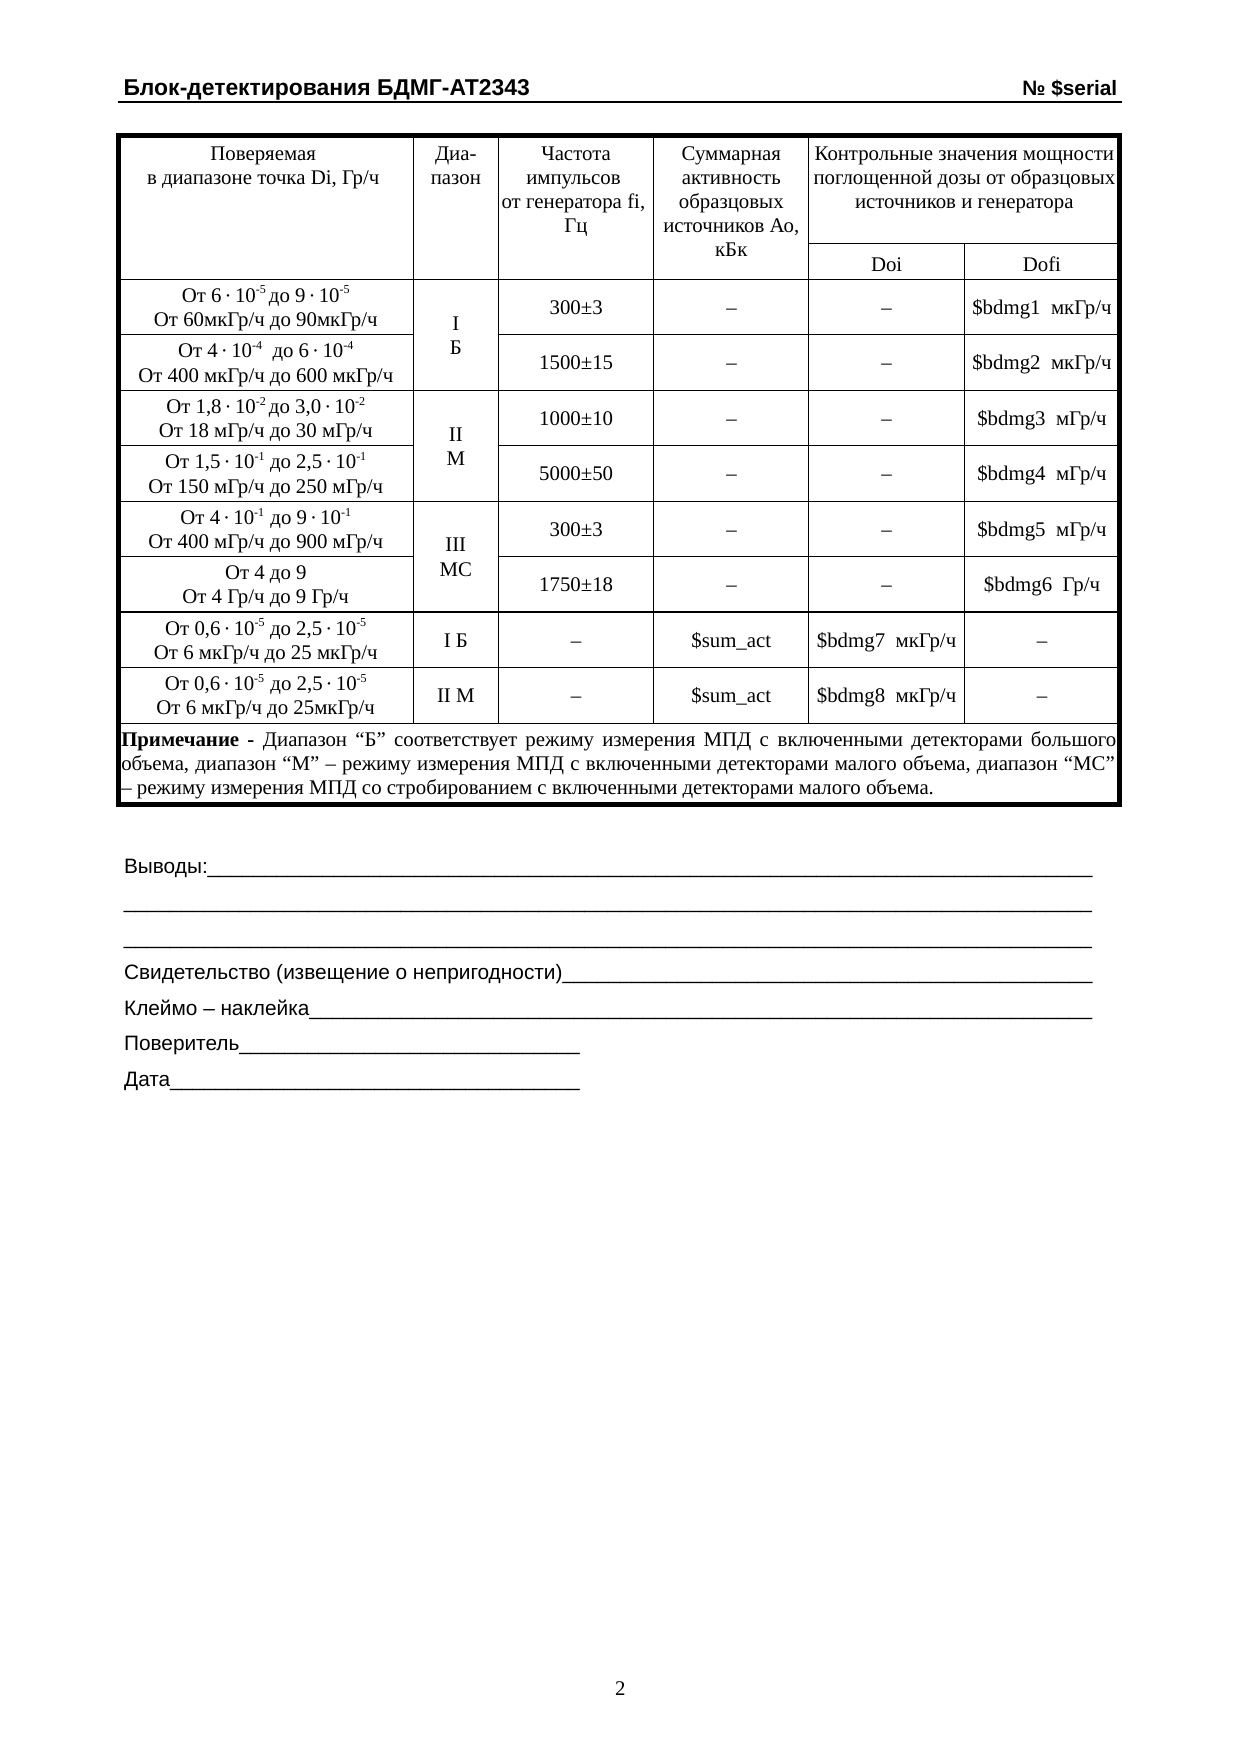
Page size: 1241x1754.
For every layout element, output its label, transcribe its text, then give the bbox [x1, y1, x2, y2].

table_cell 300±3 [499, 280, 653, 334]
table_cell [118, 884, 1122, 919]
table_cell – [654, 391, 808, 445]
table_cell $bdmg4 мГр/ч [965, 446, 1117, 501]
table_cell – [654, 335, 808, 389]
table_cell II М [414, 668, 498, 722]
table_cell I Б [414, 613, 498, 667]
table_cell – [809, 280, 964, 334]
table_cell – [809, 391, 964, 445]
table_cell – [654, 502, 808, 556]
table_cell – [809, 502, 964, 556]
table_cell 1000±10 [499, 391, 653, 445]
table_header Частота импульсов от генератора fi, Гц [499, 138, 653, 278]
table_header Контрольные значения мощности поглощенной дозы от образцовых источников и генератора [809, 138, 1117, 243]
table_cell – [965, 668, 1117, 722]
table_header Диа- пазон [414, 138, 498, 278]
table_cell 5000±50 [499, 446, 653, 501]
table_cell Клеймо – наклейка [118, 990, 1122, 1025]
table_cell – [654, 557, 808, 611]
table_cell От 410-1 до 910-1 От 400 мГр/ч до 900 мГр/ч [121, 502, 413, 556]
table_cell От 1,810-2 до 3,010-2 От 18 мГр/ч до 30 мГр/ч [121, 391, 413, 445]
table_header Поверяемая в диапазоне точка Di, Гр/ч [121, 138, 413, 278]
table_header Суммарная активность образцовых источников Ао, кБк [654, 138, 808, 278]
table_cell $bdmg3 мГр/ч [965, 391, 1117, 445]
table_cell Doi [809, 244, 964, 278]
table_cell – [499, 668, 653, 722]
table_cell III МC [414, 502, 498, 611]
table_cell $bdmg1 мкГр/ч [965, 280, 1117, 334]
table_cell $sum_act [654, 613, 808, 667]
table_cell 300±3 [499, 502, 653, 556]
table_cell Дата [118, 1061, 1122, 1096]
table_cell От 0,610-5 до 2,510-5 От 6 мкГр/ч до 25мкГр/ч [121, 668, 413, 722]
table_cell $bdmg8 мкГр/ч [809, 668, 964, 722]
table_cell – [809, 557, 964, 611]
table_cell От 610-5 до 910-5 От 60мкГр/ч до 90мкГр/ч [121, 280, 413, 334]
table_cell – [654, 280, 808, 334]
table_cell [118, 919, 1122, 954]
table_cell – [809, 335, 964, 389]
table_cell $bdmg2 мкГр/ч [965, 335, 1117, 389]
table_cell Свидетельство (извещение о непригодности) [118, 954, 1122, 990]
table_cell Поверитель [118, 1025, 1122, 1061]
table_cell Примечание - Диапазон “Б” соответствует режиму измерения МПД с включенными детекторами большого объема, диапазон “М” – режиму измерения МПД с включенными детекторами малого объема, диапазон “МС” – режиму измерения МПД со стробированием с включенными детекторами малого объема. [121, 724, 1117, 802]
table_cell От 410-4 до 610-4 От 400 мкГр/ч до 600 мкГр/ч [121, 335, 413, 389]
table_cell I Б [414, 280, 498, 389]
table_cell $bdmg6 Гр/ч [965, 557, 1117, 611]
table_cell От 1,510-1 до 2,510-1 От 150 мГр/ч до 250 мГр/ч [121, 446, 413, 501]
table_cell 1750±18 [499, 557, 653, 611]
table_cell – [499, 613, 653, 667]
table_cell $sum_act [654, 668, 808, 722]
table_cell От 4 до 9 От 4 Гр/ч до 9 Гр/ч [121, 557, 413, 611]
table_cell II М [414, 391, 498, 501]
table_cell – [809, 446, 964, 501]
table_cell От 0,610-5 до 2,510-5 От 6 мкГр/ч до 25 мкГр/ч [121, 613, 413, 667]
table_header Выводы: [118, 848, 1122, 883]
table_cell 1500±15 [499, 335, 653, 389]
table_cell Dofi [965, 244, 1117, 278]
table_cell – [965, 613, 1117, 667]
table_cell – [654, 446, 808, 501]
table_cell $bdmg5 мГр/ч [965, 502, 1117, 556]
table_cell $bdmg7 мкГр/ч [809, 613, 964, 667]
